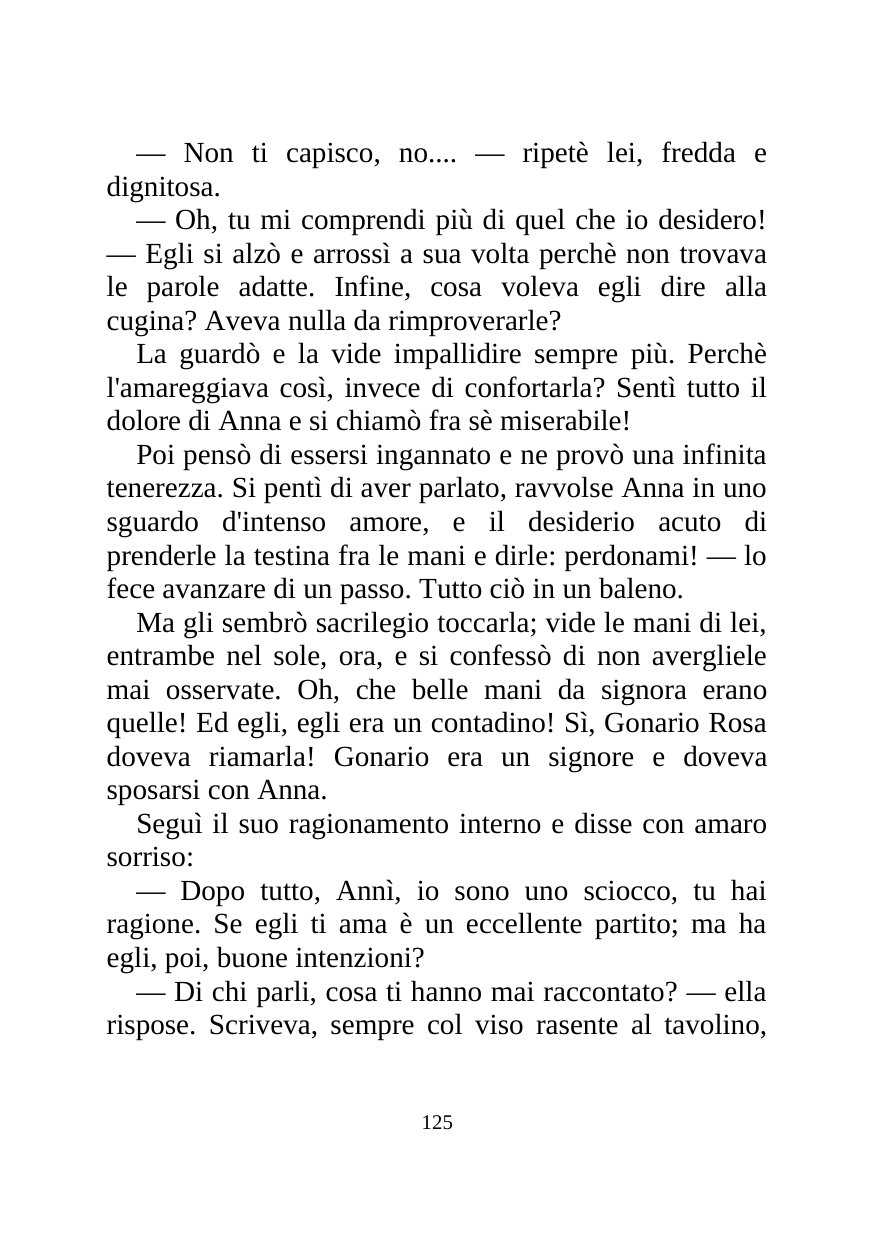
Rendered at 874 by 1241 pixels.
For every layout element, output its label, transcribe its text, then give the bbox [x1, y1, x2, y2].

text Poi pensò di essersi ingannato e ne provò una infinita tenerezza. Si pentì di aver parlato, ravvolse Anna in uno sguardo d'intenso amore, e il desiderio acuto di prenderle la testina fra le mani e dirle: perdonami! — lo fece avanzare di un passo. Tutto ciò in un baleno. [106, 437, 768, 605]
text — Non ti capisco, no.... — ripetè lei, fredda e dignitosa. [106, 135, 768, 202]
text Seguì il suo ragionamento interno e disse con amaro sorriso: [106, 806, 768, 873]
text Ma gli sembrò sacrilegio toccarla; vide le mani di lei, entrambe nel sole, ora, e si confessò di non avergliele mai osservate. Oh, che belle mani da signora erano quelle! Ed egli, egli era un contadino! Sì, Gonario Rosa doveva riamarla! Gonario era un signore e doveva sposarsi con Anna. [106, 605, 768, 806]
text — Oh, tu mi comprendi più di quel che io desidero! — Egli si alzò e arrossì a sua volta perchè non trovava le parole adatte. Infine, cosa voleva egli dire alla cugina? Aveva nulla da rimproverarle? [106, 202, 768, 336]
text La guardò e la vide impallidire sempre più. Perchè l'amareggiava così, invece di confortarla? Sentì tutto il dolore di Anna e si chiamò fra sè miserabile! [106, 336, 768, 437]
text — Dopo tutto, Annì, io sono uno sciocco, tu hai ragione. Se egli ti ama è un eccellente partito; ma ha egli, poi, buone intenzioni? [106, 873, 768, 974]
text — Di chi parli, cosa ti hanno mai raccontato? — ella rispose. Scriveva, sempre col viso rasente al tavolino, [106, 974, 768, 1041]
